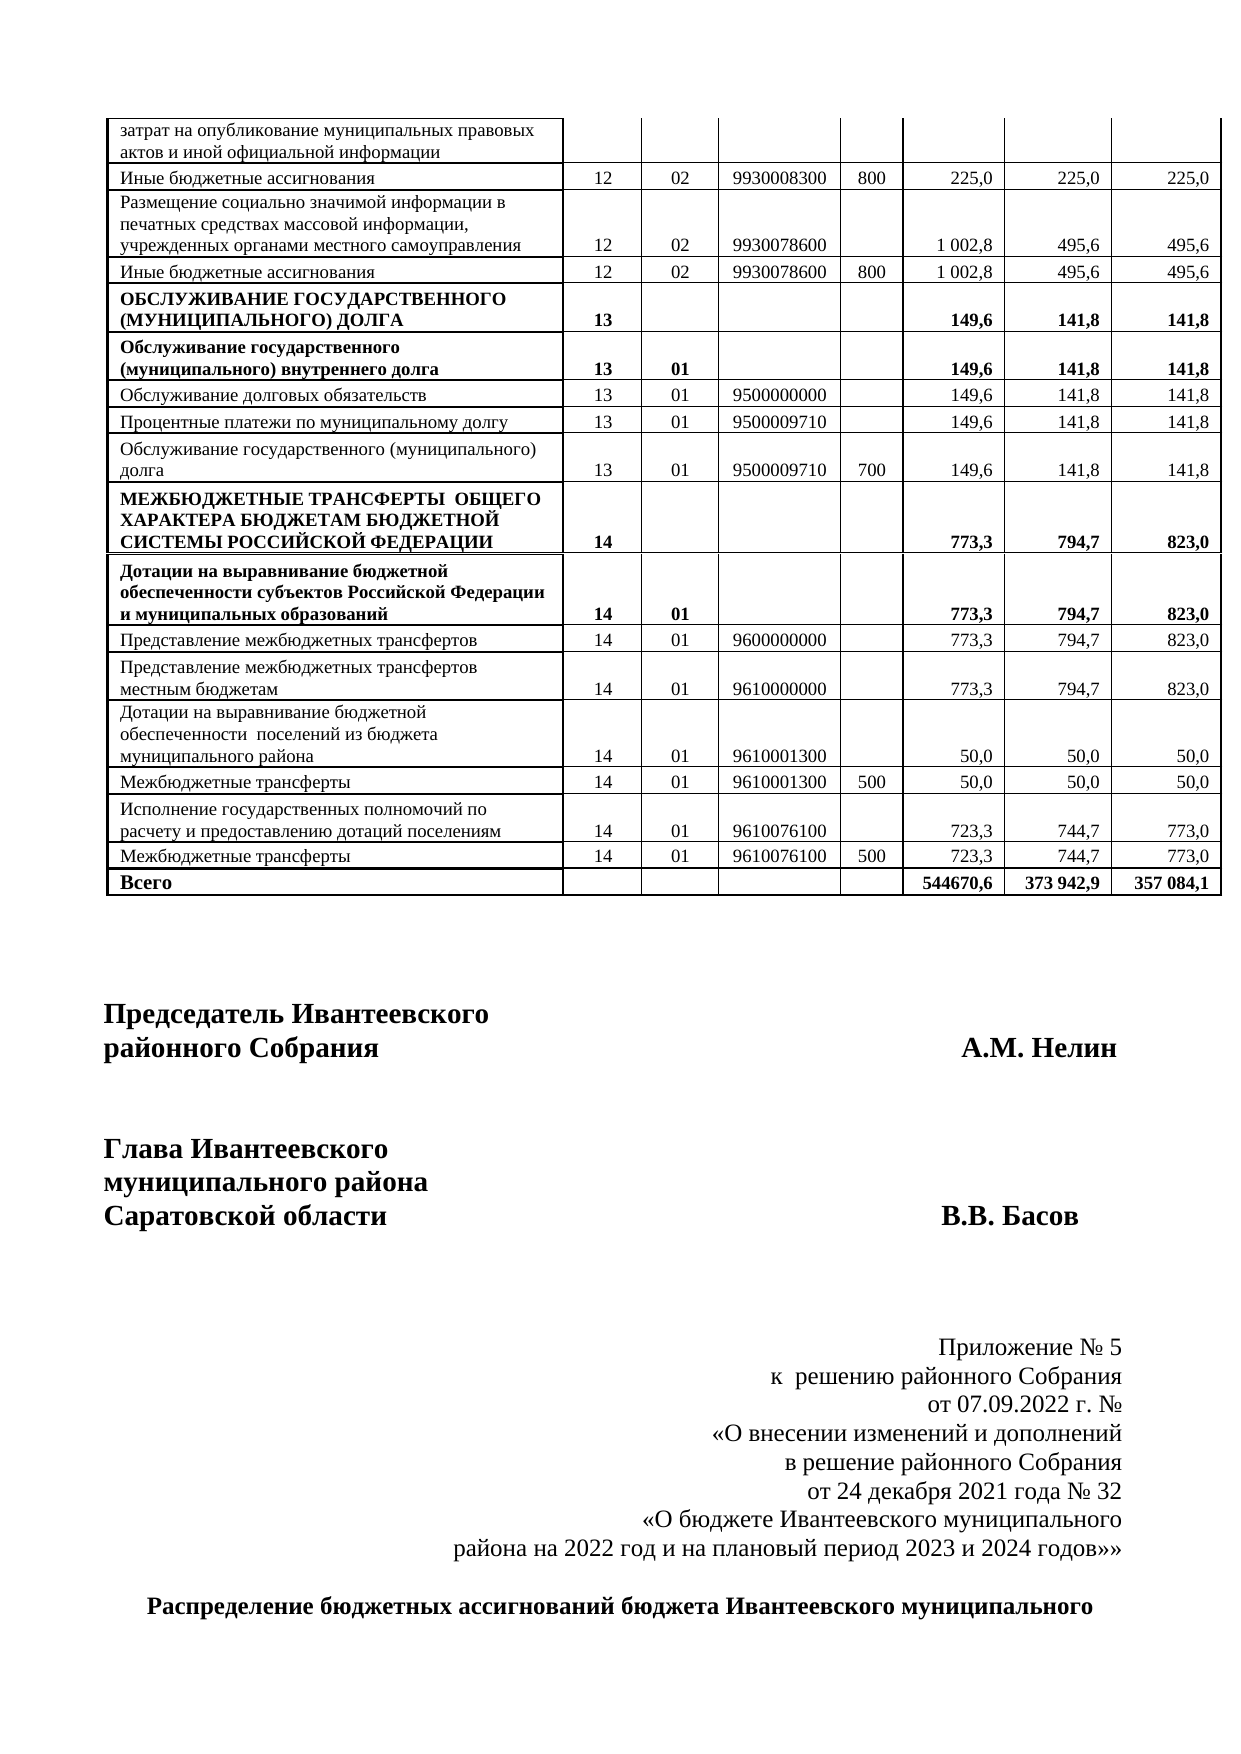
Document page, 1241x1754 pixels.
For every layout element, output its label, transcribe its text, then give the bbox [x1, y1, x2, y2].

table_cell [642, 118, 718, 162]
table_cell 149,6 [904, 283, 1004, 331]
table_cell 500 [841, 767, 902, 793]
text районного Собрания А.М. Нелин [103, 1030, 1122, 1064]
table_cell [841, 869, 902, 894]
table_cell 02 [642, 163, 718, 189]
table_cell 50,0 [1005, 700, 1111, 766]
table_cell [564, 869, 641, 894]
table_cell 01 [642, 407, 718, 432]
table_cell 141,8 [1005, 433, 1111, 481]
table_cell 744,7 [1005, 842, 1111, 867]
table_cell 141,8 [1112, 332, 1220, 379]
table_cell 50,0 [1112, 700, 1220, 766]
table_cell 01 [642, 433, 718, 481]
table_cell Процентные платежи по муниципальному долгу [109, 408, 562, 432]
table_cell 225,0 [1112, 163, 1220, 189]
table_cell 794,7 [1005, 652, 1111, 699]
table_cell 14 [564, 794, 641, 841]
table_cell [841, 380, 902, 406]
text от 07.09.2022 г. № [118, 1389, 1122, 1418]
table_cell Межбюджетные трансферты [109, 768, 562, 793]
text Распределение бюджетных ассигнований бюджета Ивантеевского муниципального [118, 1591, 1122, 1619]
table_cell Исполнение государственных полномочий по расчету и предоставлению дотаций поселениям [109, 795, 562, 841]
table_cell [719, 554, 840, 624]
table_cell Обслуживание долговых обязательств [109, 381, 562, 406]
table_cell [719, 482, 840, 552]
table_cell Представление межбюджетных трансфертов местным бюджетам [109, 653, 562, 699]
table_cell 800 [841, 163, 902, 189]
table_cell 9610000000 [719, 652, 840, 699]
table_cell 495,6 [1005, 190, 1111, 256]
table_cell 744,7 [1005, 794, 1111, 841]
table_cell 141,8 [1112, 407, 1220, 432]
table_cell 149,6 [904, 407, 1004, 432]
table_cell Всего [109, 870, 562, 894]
table_cell 13 [564, 407, 641, 432]
table_cell 823,0 [1112, 482, 1220, 552]
table_cell затрат на опубликование муниципальных правовых актов и иной официальной информации [109, 119, 562, 162]
table_cell 773,3 [904, 554, 1004, 624]
table_cell 794,7 [1005, 482, 1111, 552]
table_cell 773,3 [904, 625, 1004, 651]
table_cell 141,8 [1005, 283, 1111, 331]
table_cell 14 [564, 767, 641, 793]
table_cell 823,0 [1112, 625, 1220, 651]
table_cell [841, 283, 902, 331]
table_cell 01 [642, 767, 718, 793]
table_cell 01 [642, 842, 718, 867]
table_cell 14 [564, 700, 641, 766]
table_cell 9500009710 [719, 407, 840, 432]
table_cell 9930008300 [719, 163, 840, 189]
table_cell [841, 190, 902, 256]
table_cell Иные бюджетные ассигнования [109, 164, 562, 189]
table_cell 14 [564, 625, 641, 651]
text к решению районного Собрания [118, 1361, 1122, 1389]
table_cell 01 [642, 380, 718, 406]
table_cell 723,3 [904, 794, 1004, 841]
table_cell 823,0 [1112, 652, 1220, 699]
table_cell Межбюджетные трансферты [109, 843, 562, 867]
table_cell 141,8 [1112, 283, 1220, 331]
table_cell [1112, 118, 1220, 162]
text муниципального района [103, 1164, 1122, 1198]
table_cell 50,0 [1112, 767, 1220, 793]
table_cell 50,0 [904, 700, 1004, 766]
table_cell 794,7 [1005, 625, 1111, 651]
table_cell [719, 118, 840, 162]
table_cell [904, 118, 1004, 162]
table_cell 9500000000 [719, 380, 840, 406]
table_cell 02 [642, 190, 718, 256]
text Председатель Ивантеевского [103, 997, 1122, 1030]
table_cell 02 [642, 257, 718, 282]
table_cell 9930078600 [719, 190, 840, 256]
table_cell 13 [564, 332, 641, 379]
table_cell 149,6 [904, 433, 1004, 481]
text в решение районного Собрания [118, 1447, 1122, 1476]
text «О бюджете Ивантеевского муниципального [118, 1504, 1122, 1533]
table_cell 01 [642, 652, 718, 699]
table_cell 9610001300 [719, 767, 840, 793]
table_cell МЕЖБЮДЖЕТНЫЕ ТРАНСФЕРТЫ ОБЩЕГО ХАРАКТЕРА БЮДЖЕТАМ БЮДЖЕТНОЙ СИСТЕМЫ РОССИЙСКОЙ ФЕДЕРАЦИИ [109, 483, 562, 552]
table_cell [841, 482, 902, 552]
table_cell 773,3 [904, 652, 1004, 699]
table_cell [642, 869, 718, 894]
table_cell [642, 283, 718, 331]
table_cell [841, 332, 902, 379]
table_cell 9610076100 [719, 842, 840, 867]
table_cell 01 [642, 700, 718, 766]
table_cell 700 [841, 433, 902, 481]
table_cell 12 [564, 257, 641, 282]
table_cell [841, 554, 902, 624]
table_cell 12 [564, 190, 641, 256]
table_cell 14 [564, 842, 641, 867]
text Саратовской области В.В. Басов [103, 1198, 1122, 1231]
table_cell [719, 332, 840, 379]
table_cell 13 [564, 283, 641, 331]
table_cell 12 [564, 163, 641, 189]
table_cell 149,6 [904, 380, 1004, 406]
table_cell 01 [642, 554, 718, 624]
table_cell [719, 283, 840, 331]
table_cell 9500009710 [719, 433, 840, 481]
table_cell 141,8 [1005, 407, 1111, 432]
table_cell 141,8 [1112, 380, 1220, 406]
table_cell 495,6 [1005, 257, 1111, 282]
table_cell 773,3 [904, 482, 1004, 552]
table_cell 544670,6 [904, 869, 1004, 894]
text от 24 декабря 2021 года № 32 [118, 1476, 1122, 1504]
text «О внесении изменений и дополнений [118, 1418, 1122, 1447]
text Приложение № 5 [118, 1332, 1122, 1361]
table_cell Обслуживание государственного (муниципального) внутреннего долга [109, 333, 562, 379]
table_cell Дотации на выравнивание бюджетной обеспеченности поселений из бюджета муниципального района [109, 701, 562, 766]
table_cell 13 [564, 380, 641, 406]
table_cell 723,3 [904, 842, 1004, 867]
table_cell 141,8 [1005, 380, 1111, 406]
table_cell 823,0 [1112, 554, 1220, 624]
table_cell 495,6 [1112, 190, 1220, 256]
table_cell 50,0 [1005, 767, 1111, 793]
table_cell [841, 700, 902, 766]
table_cell [719, 869, 840, 894]
table_cell Обслуживание государственного (муниципального) долга [109, 434, 562, 481]
table_cell [642, 482, 718, 552]
table_cell 357 084,1 [1112, 869, 1220, 894]
table_cell 14 [564, 652, 641, 699]
table_cell [564, 118, 641, 162]
table_cell Дотации на выравнивание бюджетной обеспеченности субъектов Российской Федерации и муниципальных образований [109, 555, 562, 624]
table_cell Представление межбюджетных трансфертов [109, 626, 562, 651]
table_cell 14 [564, 482, 641, 552]
table_cell 9610076100 [719, 794, 840, 841]
table_cell 1 002,8 [904, 257, 1004, 282]
table_cell [841, 625, 902, 651]
table_cell Иные бюджетные ассигнования [109, 258, 562, 282]
table_cell [841, 652, 902, 699]
table_cell 141,8 [1005, 332, 1111, 379]
table_cell [1005, 118, 1111, 162]
table_cell 01 [642, 625, 718, 651]
table_cell 794,7 [1005, 554, 1111, 624]
table_cell 9610001300 [719, 700, 840, 766]
table_cell [841, 407, 902, 432]
table_cell [841, 794, 902, 841]
table_cell 1 002,8 [904, 190, 1004, 256]
table_cell 225,0 [1005, 163, 1111, 189]
table_cell 9600000000 [719, 625, 840, 651]
table_cell 495,6 [1112, 257, 1220, 282]
table_cell 9930078600 [719, 257, 840, 282]
table_cell [841, 118, 902, 162]
table_cell 500 [841, 842, 902, 867]
table_cell Размещение социально значимой информации в печатных средствах массовой информации, учрежденных органами местного самоуправления [109, 191, 562, 256]
table_cell 01 [642, 332, 718, 379]
table_cell 773,0 [1112, 794, 1220, 841]
table_cell 01 [642, 794, 718, 841]
text Глава Ивантеевского [103, 1131, 1122, 1164]
table_cell 149,6 [904, 332, 1004, 379]
table_cell 50,0 [904, 767, 1004, 793]
table_cell 773,0 [1112, 842, 1220, 867]
text района на 2022 год и на плановый период 2023 и 2024 годов»» [118, 1533, 1122, 1562]
table_cell 14 [564, 554, 641, 624]
table_cell ОБСЛУЖИВАНИЕ ГОСУДАРСТВЕННОГО (МУНИЦИПАЛЬНОГО) ДОЛГА [109, 284, 562, 331]
table_cell 800 [841, 257, 902, 282]
table_cell 225,0 [904, 163, 1004, 189]
table_cell 13 [564, 433, 641, 481]
table_cell 373 942,9 [1005, 869, 1111, 894]
table_cell 141,8 [1112, 433, 1220, 481]
